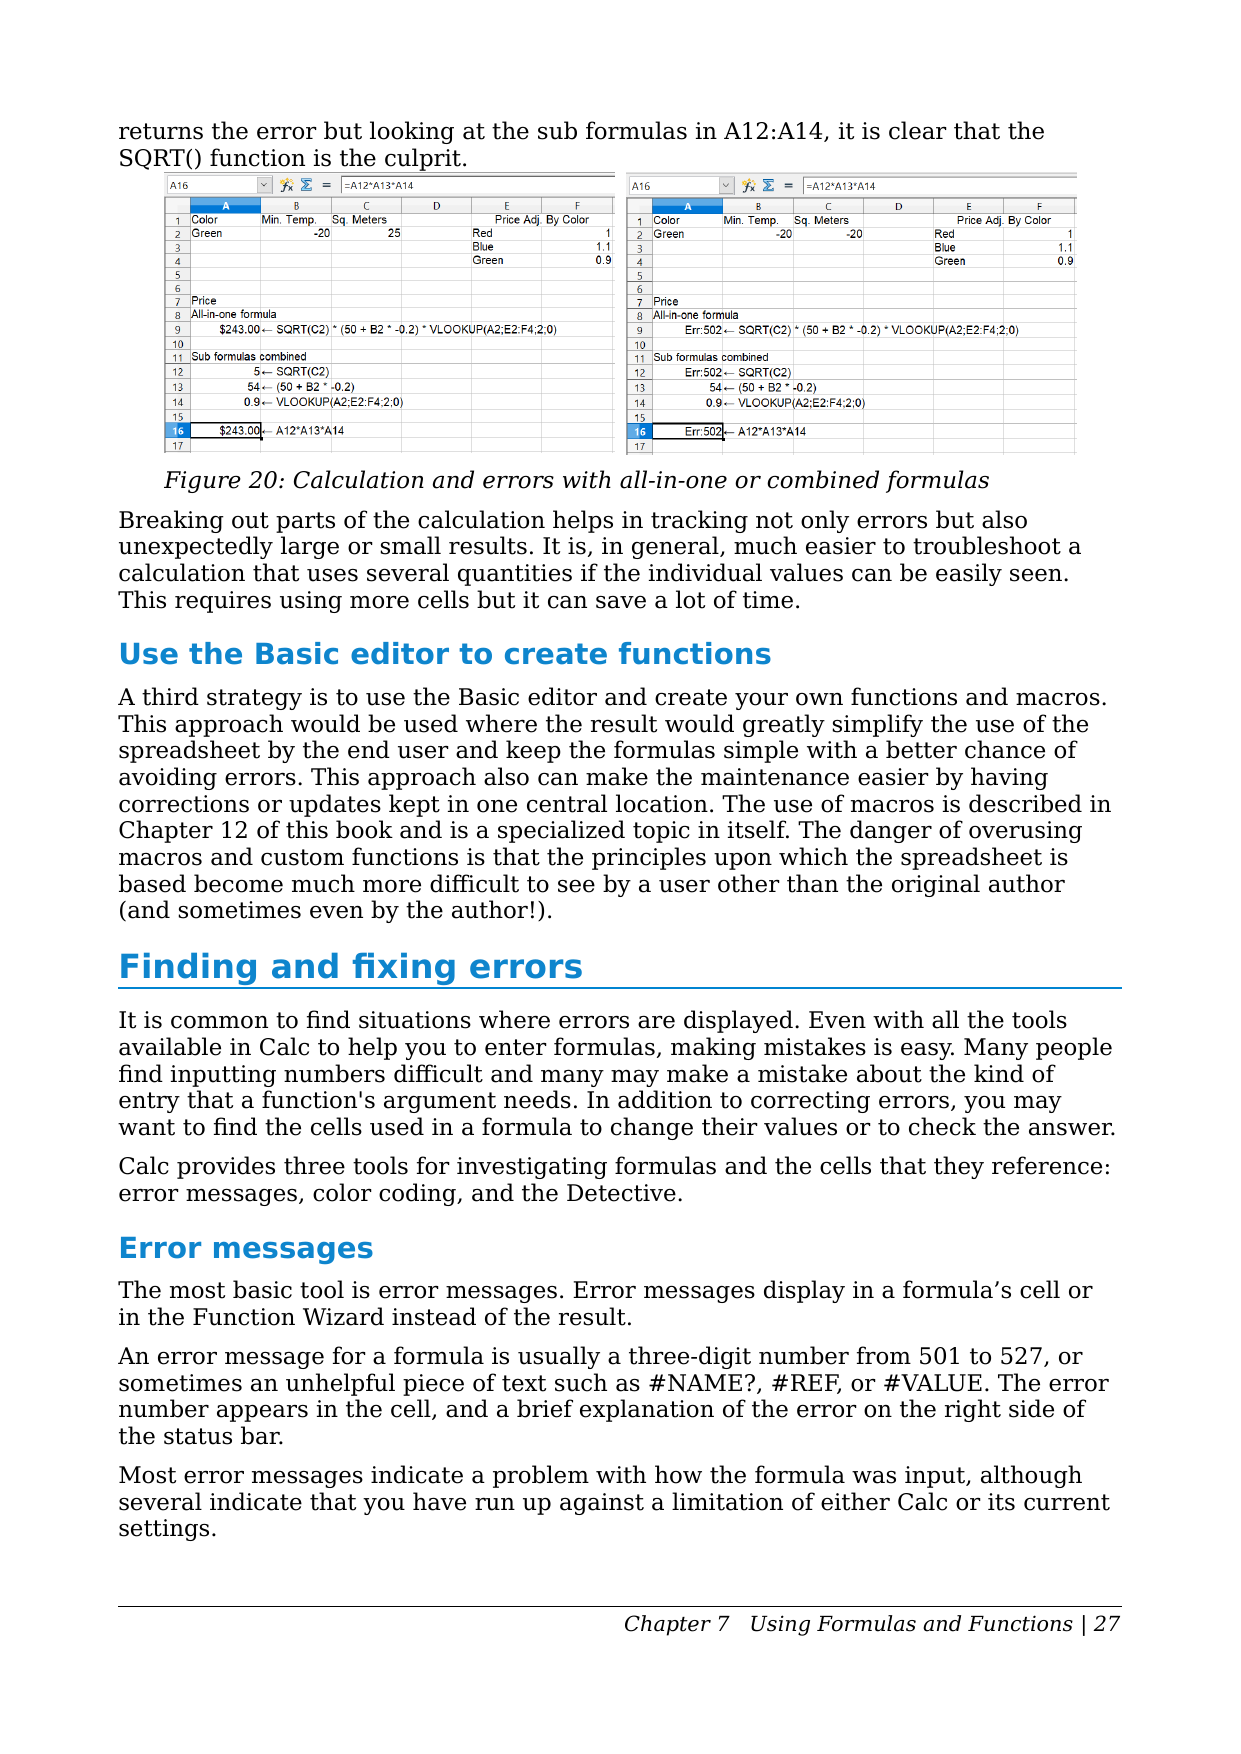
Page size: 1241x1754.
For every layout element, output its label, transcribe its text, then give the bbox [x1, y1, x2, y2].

subtitle Finding and fixing errors [118, 948, 1122, 987]
picture [164, 172, 615, 453]
text Calc provides three tools for investigating formulas and the cells that they reference: error messages, color coding, and the Detective. [118, 1153, 1122, 1207]
text Figure 20: Calculation and errors with all-in-one or combined formulas [164, 468, 1076, 494]
text The most basic tool is error messages. Error messages display in a formula’s cell or in the Function Wizard instead of the result. [118, 1277, 1122, 1331]
text Most error messages indicate a problem with how the formula was input, although several indicate that you have run up against a limitation of either Calc or its current settings. [118, 1462, 1122, 1542]
text returns the error but looking at the sub formulas in A12:A14, it is clear that the SQRT() function is the culprit. [118, 118, 1122, 171]
text An error message for a formula is usually a three-digit number from 501 to 527, or sometimes an unhelpful piece of text such as #NAME?, #REF, or #VALUE. The error number appears in the cell, and a brief explanation of the error on the right side of the status bar. [118, 1343, 1122, 1450]
text It is common to find situations where errors are displayed. Even with all the tools available in Calc to help you to enter formulas, making mistakes is easy. Many people find inputting numbers difficult and many may make a mistake about the kind of entry that a function's argument needs. In addition to correcting errors, you may want to find the cells used in a formula to change their values or to check the answer. [118, 1007, 1122, 1141]
text Breaking out parts of the calculation helps in tracking not only errors but also unexpectedly large or small results. It is, in general, much easier to troubleshoot a calculation that uses several quantities if the individual values can be easily seen. This requires using more cells but it can save a lot of time. [118, 507, 1122, 613]
text A third strategy is to use the Basic editor and create your own functions and macros. This approach would be used where the result would greatly simplify the use of the spreadsheet by the end user and keep the formulas simple with a better chance of avoiding errors. This approach also can make the maintenance easier by having corrections or updates kept in one central location. The use of macros is described in Chapter 12 of this book and is a specialized topic in itself. The danger of overusing macros and custom functions is that the principles upon which the spreadsheet is based become much more difficult to see by a user other than the original author (and sometimes even by the author!). [118, 684, 1122, 924]
subtitle Use the Basic editor to create functions [118, 638, 1122, 672]
subtitle Error messages [118, 1231, 1122, 1265]
picture [626, 171, 1077, 455]
